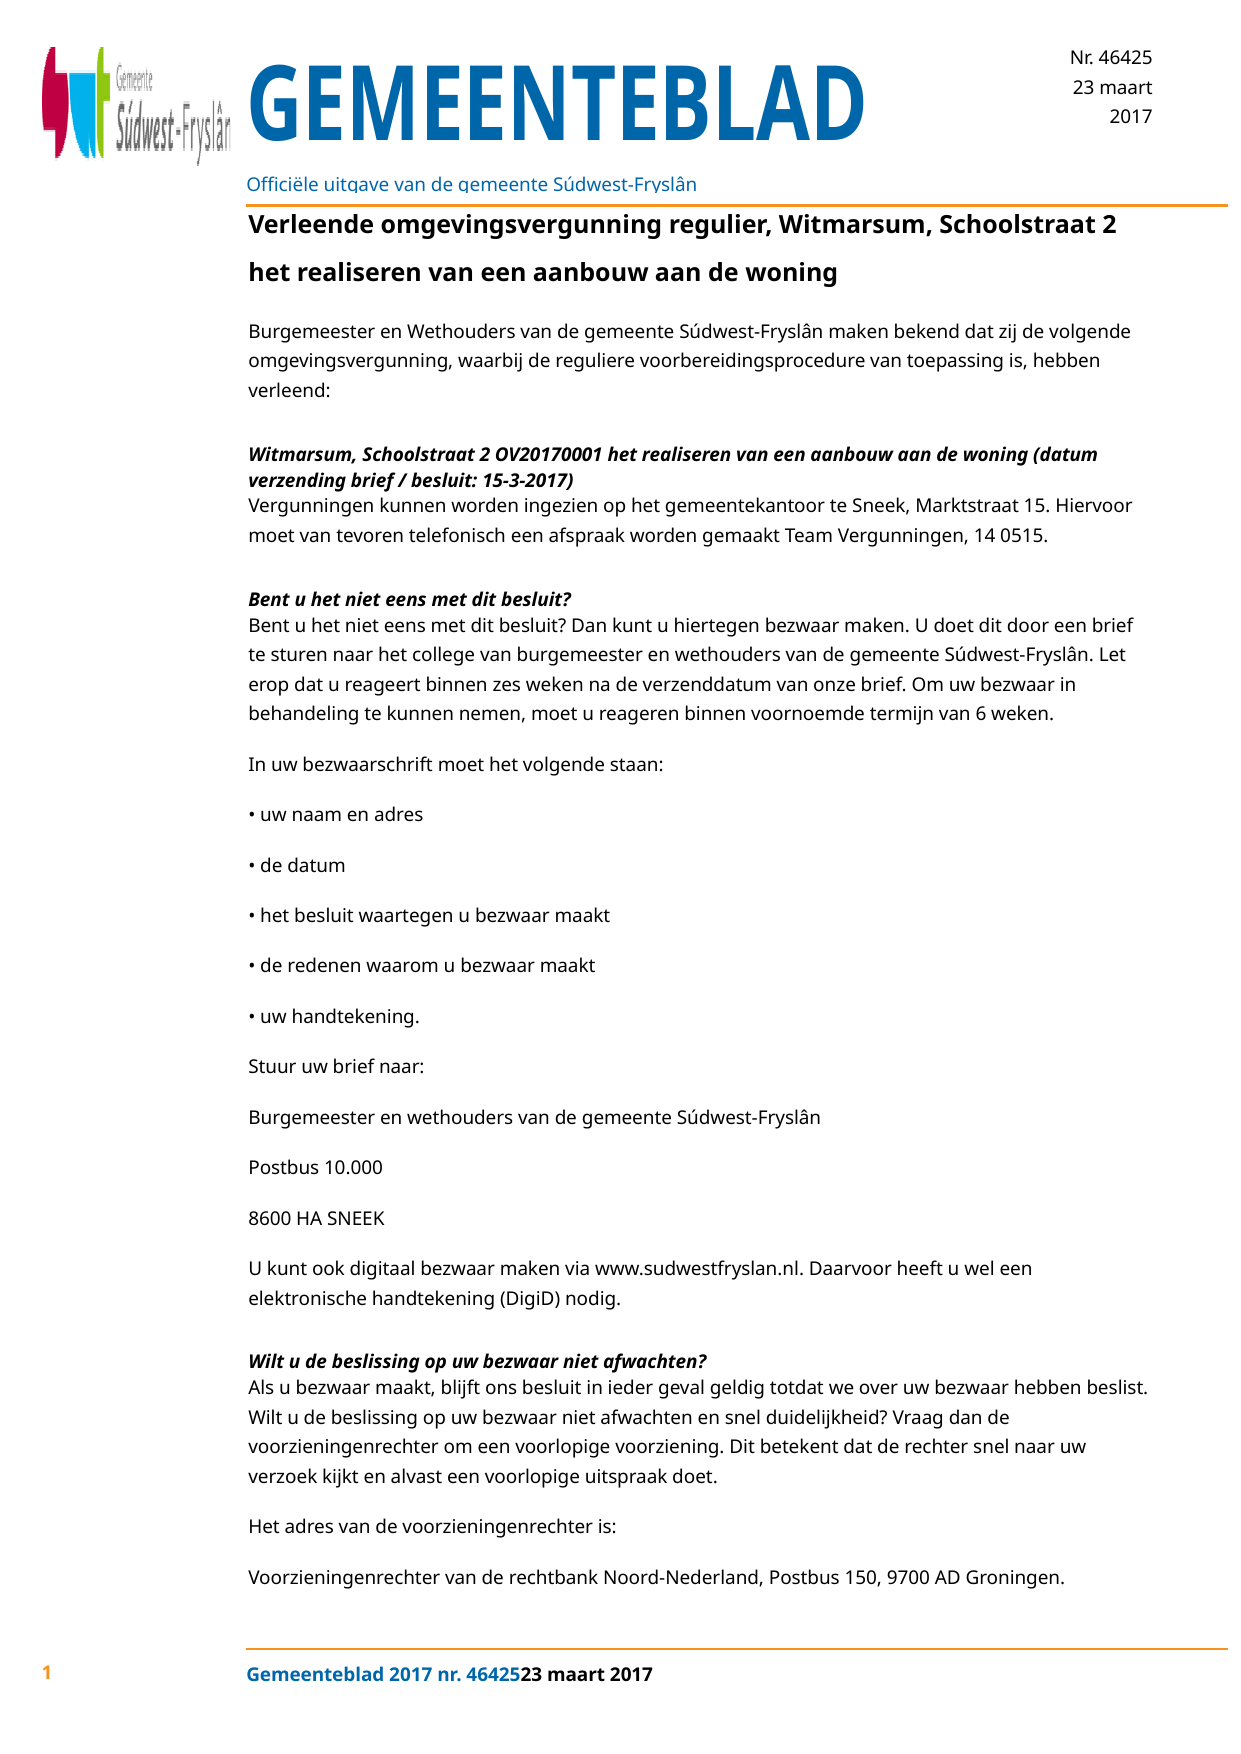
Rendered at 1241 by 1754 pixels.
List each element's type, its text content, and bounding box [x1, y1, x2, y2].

text Witmarsum, Schoolstraat 2 OV20170001 het realiseren van een aanbouw aan de woning (datum verzending brief / besluit: 15-3-2017) [248, 441, 1152, 492]
picture [41, 47, 231, 172]
text Vergunningen kunnen worden ingezien op het gemeentekantoor te Sneek, Marktstraat 15. Hiervoor moet van tevoren telefonisch een afspraak worden gemaakt Team Vergunningen, 14 0515. [248, 492, 1152, 548]
text Stuur uw brief naar: [248, 1053, 1152, 1079]
text • de datum [248, 852, 1152, 877]
text Het adres van de voorzieningenrechter is: [248, 1513, 1152, 1539]
text • uw naam en adres [248, 801, 1152, 827]
text In uw bezwaarschrift moet het volgende staan: [248, 751, 1152, 777]
text Postbus 10.000 [248, 1154, 1152, 1180]
text Burgemeester en wethouders van de gemeente Súdwest-Fryslân [248, 1104, 1152, 1129]
text Als u bezwaar maakt, blijft ons besluit in ieder geval geldig totdat we over uw bezwaar hebben beslist. Wilt u de beslissing op uw bezwaar niet afwachten en snel duidelijkheid? Vraag dan de voorzieningenrechter om een voorlopige voorziening. Dit betekent dat de rechter snel naar uw verzoek kijkt en alvast een voorlopige uitspraak doet. [248, 1374, 1152, 1489]
text • de redenen waarom u bezwaar maakt [248, 953, 1152, 978]
text Bent u het niet eens met dit besluit? [248, 586, 1152, 612]
text Voorzieningenrechter van de rechtbank Noord-Nederland, Postbus 150, 9700 AD Groningen. [248, 1564, 1152, 1590]
text Bent u het niet eens met dit besluit? Dan kunt u hiertegen bezwaar maken. U doet dit door een brief te sturen naar het college van burgemeester en wethouders van de gemeente Súdwest-Fryslân. Let erop dat u reageert binnen zes weken na de verzenddatum van onze brief. Om uw bezwaar in behandeling te kunnen nemen, moet u reageren binnen voornoemde termijn van 6 weken. [248, 612, 1152, 726]
text Verleende omgevingsvergunning regulier, Witmarsum, Schoolstraat 2 het realiseren van een aanbouw aan de woning [248, 207, 1152, 288]
text U kunt ook digitaal bezwaar maken via www.sudwestfryslan.nl. Daarvoor heeft u wel een elektronische handtekening (DigiD) nodig. [248, 1255, 1152, 1310]
text Burgemeester en Wethouders van de gemeente Súdwest-Fryslân maken bekend dat zij de volgende omgevingsvergunning, waarbij de reguliere voorbereidingsprocedure van toepassing is, hebben verleend: [248, 318, 1152, 403]
text 8600 HA SNEEK [248, 1205, 1152, 1230]
text • uw handtekening. [248, 1003, 1152, 1029]
text Wilt u de beslissing op uw bezwaar niet afwachten? [248, 1349, 1152, 1374]
text • het besluit waartegen u bezwaar maakt [248, 902, 1152, 928]
